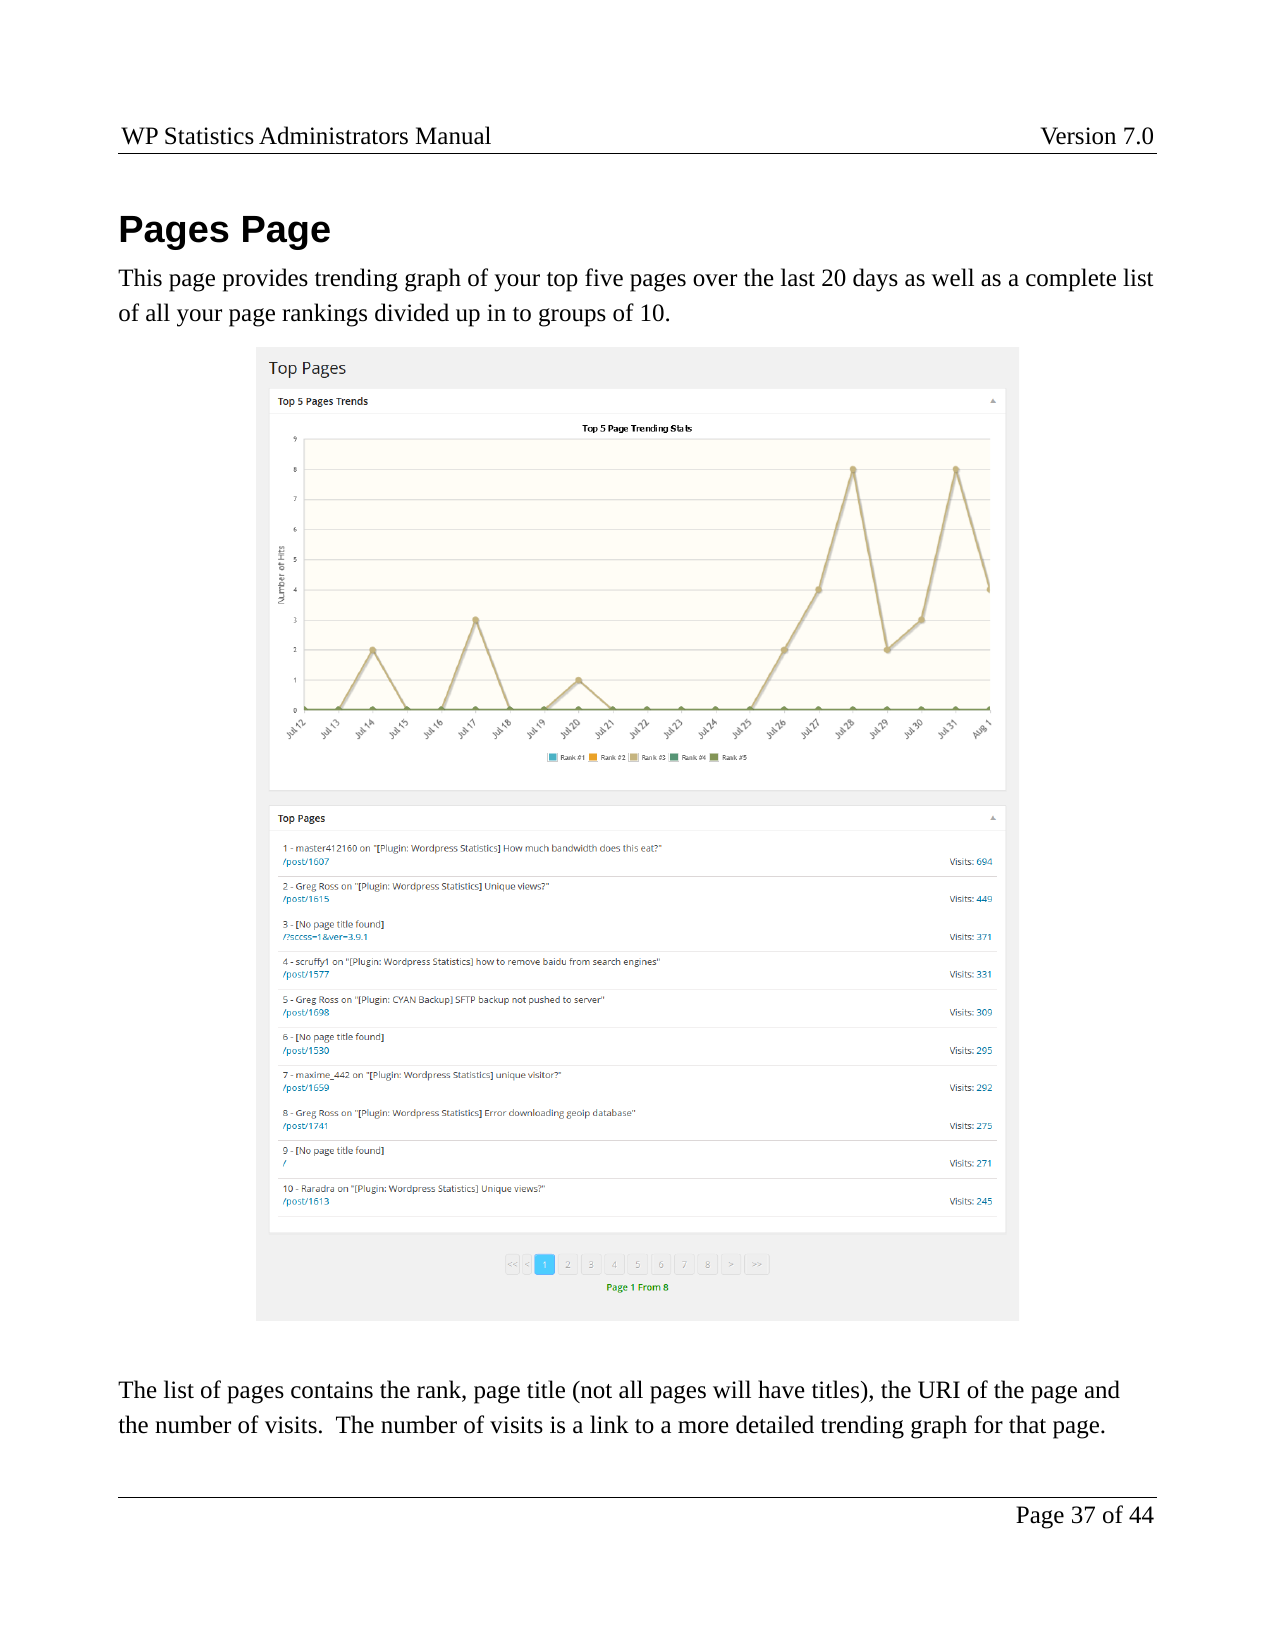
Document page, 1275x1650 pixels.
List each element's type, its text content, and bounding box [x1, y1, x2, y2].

picture [256, 347, 1020, 1321]
subtitle Pages Page [118, 207, 1157, 251]
text This page provides trending graph of your top five pages over the last 20 days as well as a complete list of all your page rankings divided up in to groups of 10. [118, 263, 1157, 327]
text The list of pages contains the rank, page title (not all pages will have titles), the URI of the page and the number of visits. The number of visits is a link to a more detailed trending graph for that page. [118, 1375, 1157, 1438]
